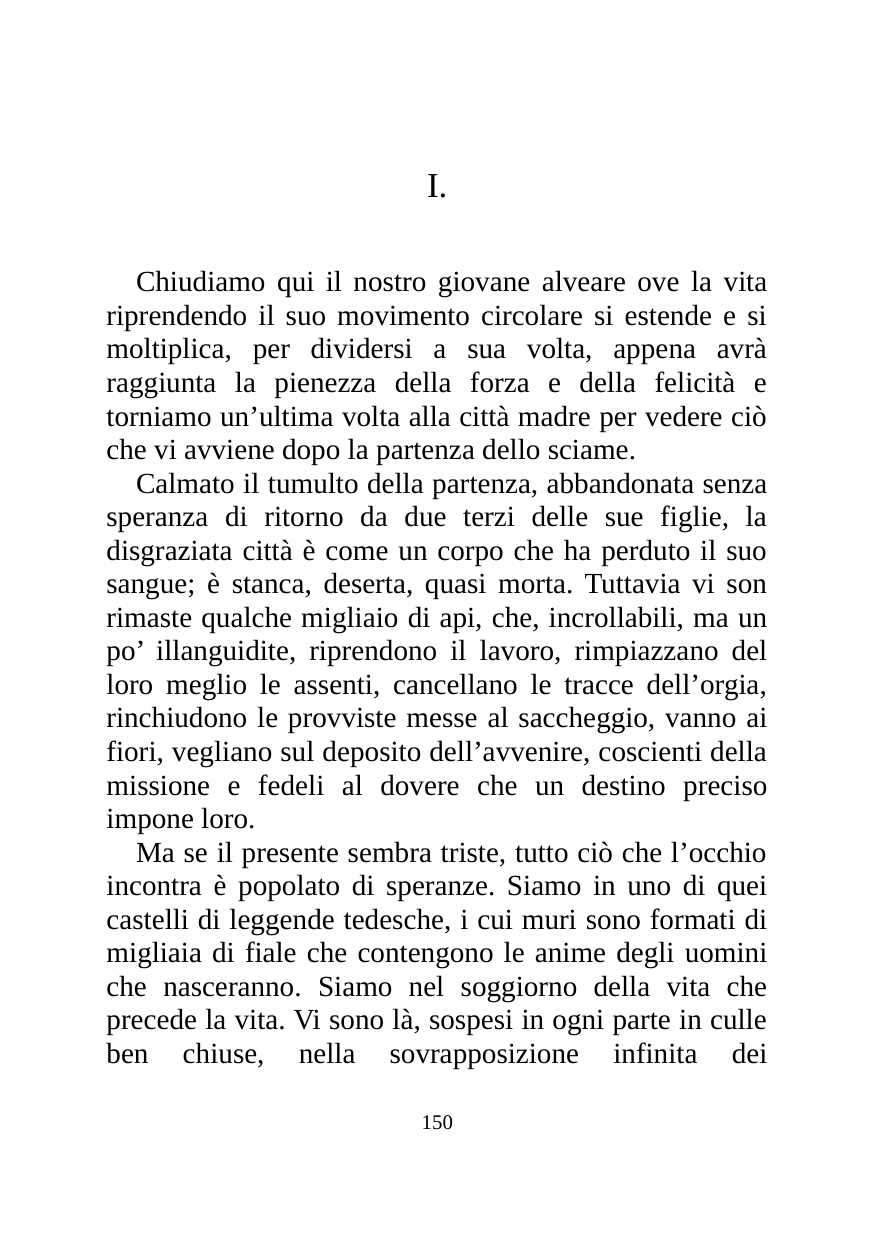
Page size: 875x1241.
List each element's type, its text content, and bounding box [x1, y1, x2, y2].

subtitle I. [106, 165, 768, 206]
text Calmato il tumulto della partenza, abbandonata senza speranza di ritorno da due terzi delle sue figlie, la disgraziata città è come un corpo che ha perduto il suo sangue; è stanca, deserta, quasi morta. Tuttavia vi son rimaste qualche migliaio di api, che, incrollabili, ma un po’ illanguidite, riprendono il lavoro, rimpiazzano del loro meglio le assenti, cancellano le tracce dell’orgia, rinchiudono le provviste messe al saccheggio, vanno ai fiori, vegliano sul deposito dell’avvenire, coscienti della missione e fedeli al dovere che un destino preciso impone loro. [106, 466, 768, 835]
text Chiudiamo qui il nostro giovane alveare ove la vita riprendendo il suo movimento circolare si estende e si moltiplica, per dividersi a sua volta, appena avrà raggiunta la pienezza della forza e della felicità e torniamo un’ultima volta alla città madre per vedere ciò che vi avviene dopo la partenza dello sciame. [106, 264, 768, 466]
text Ma se il presente sembra triste, tutto ciò che l’occhio incontra è popolato di speranze. Siamo in uno di quei castelli di leggende tedesche, i cui muri sono formati di migliaia di fiale che contengono le anime degli uomini che nasceranno. Siamo nel soggiorno della vita che precede la vita. Vi sono là, sospesi in ogni parte in culle ben chiuse, nella sovrapposizione infinita dei [106, 835, 768, 1069]
